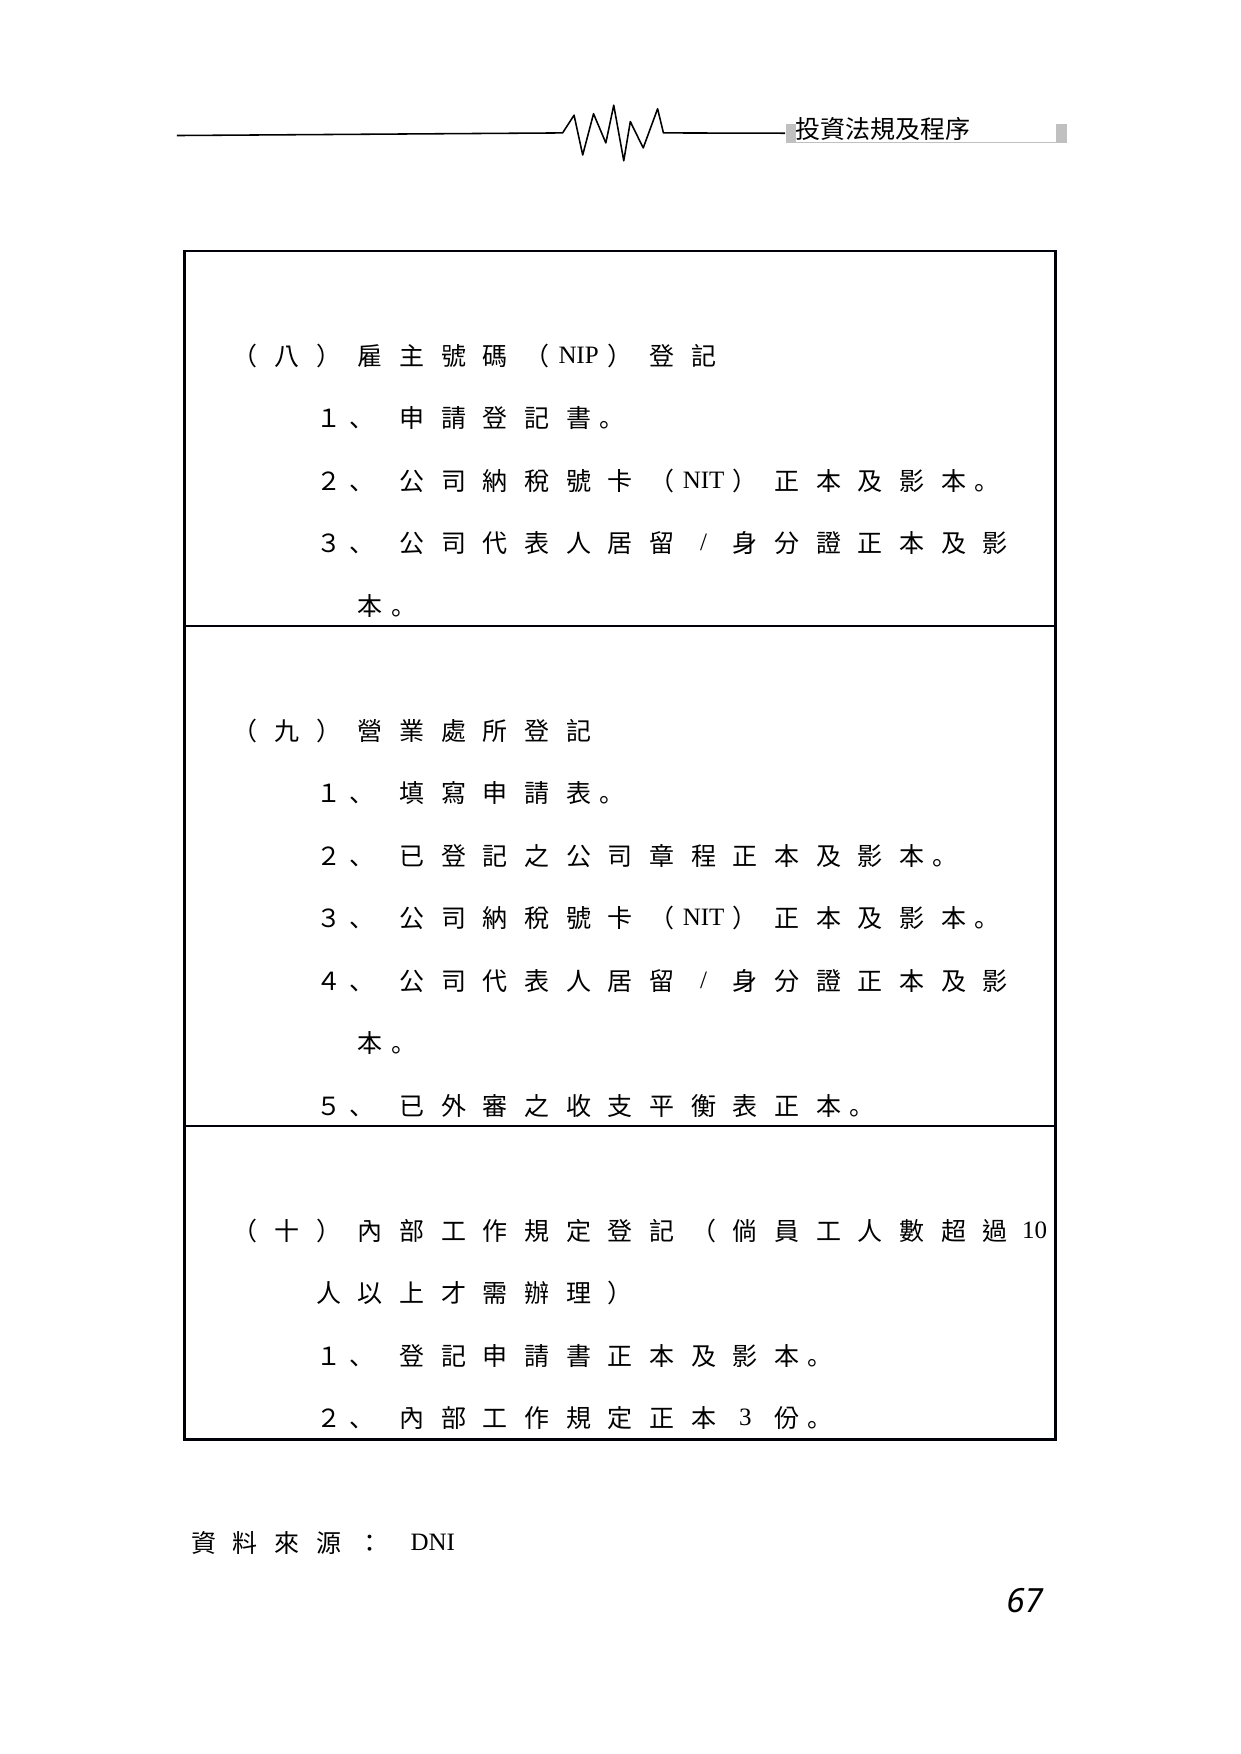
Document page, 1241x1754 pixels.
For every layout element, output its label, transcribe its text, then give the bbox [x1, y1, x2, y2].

table_cell （九）營業處所登記 １、填寫申請表。 ２、已登記之公司章程正本及影本。 ３、公司納稅號卡（NIT）正本及影本。 ４、公司代表人居留/身分證正本及影本。 ５、已外審之收支平衡表正本。 [186, 627, 1054, 1125]
text 資料來源：DNI [183, 1500, 1058, 1563]
table_cell （八）雇主號碼（NIP）登記 １、申請登記書。 ２、公司納稅號卡（NIT）正本及影本。 ３、公司代表人居留/身分證正本及影本。 [186, 252, 1054, 625]
table_cell （十）內部工作規定登記（倘員工人數超過10人以上才需辦理） １、登記申請書正本及影本。 ２、內部工作規定正本3份。 [186, 1127, 1054, 1438]
